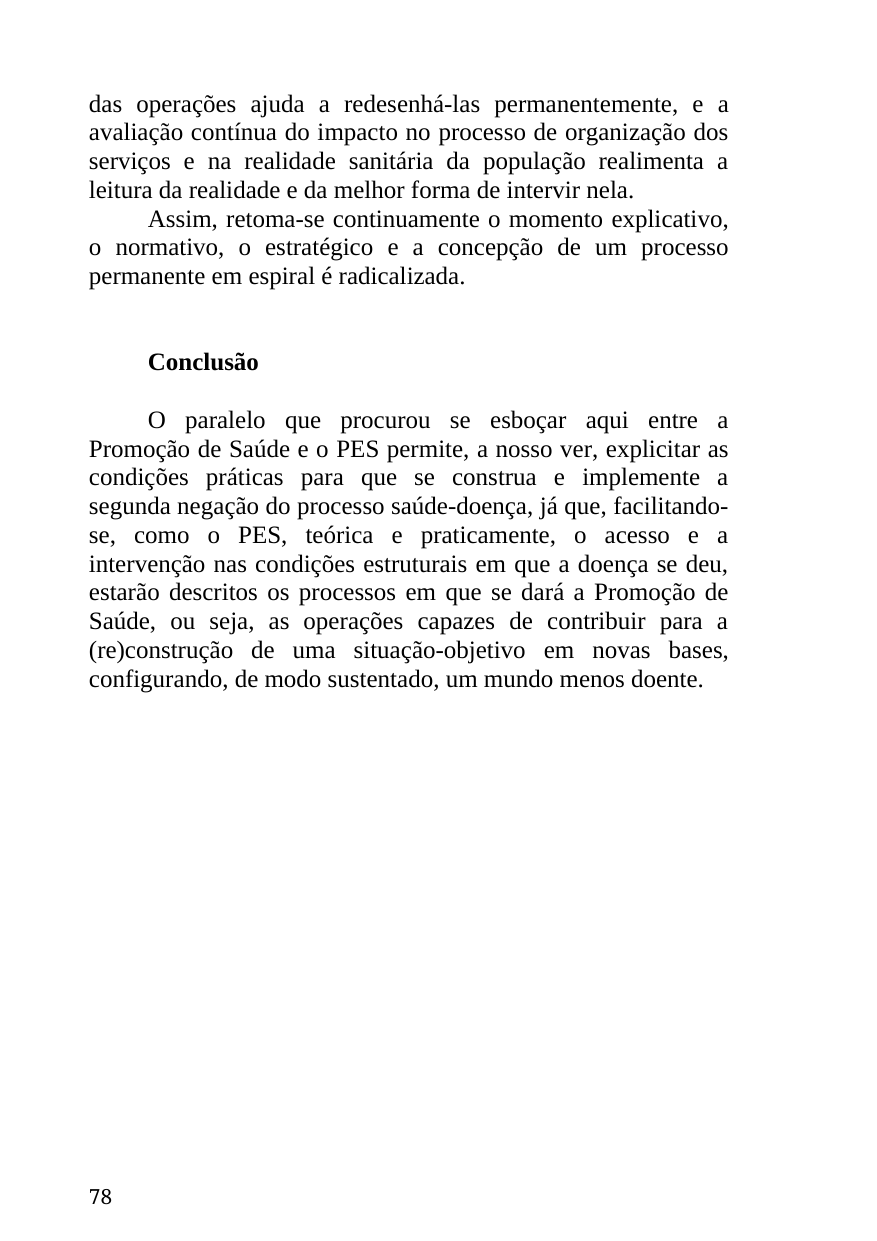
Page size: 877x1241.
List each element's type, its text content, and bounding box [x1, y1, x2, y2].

text das operações ajuda a redesenhá-las permanentemente, e a avaliação contínua do impacto no processo de organização dos serviços e na realidade sanitária da população realimenta a leitura da realidade e da melhor forma de intervir nela. [89, 89, 729, 204]
text O paralelo que procurou se esboçar aqui entre a Promoção de Saúde e o PES permite, a nosso ver, explicitar as condições práticas para que se construa e implemente a segunda negação do processo saúde-doença, já que, facilitando-se, como o PES, teórica e praticamente, o acesso e a intervenção nas condições estruturais em que a doença se deu, estarão descritos os processos em que se dará a Promoção de Saúde, ou seja, as operações capazes de contribuir para a (re)construção de uma situação-objetivo em novas bases, configurando, de modo sustentado, um mundo menos doente. [89, 405, 729, 692]
text Conclusão [89, 347, 729, 376]
text Assim, retoma-se continuamente o momento explicativo, o normativo, o estratégico e a concepção de um processo permanente em espiral é radicalizada. [89, 204, 729, 290]
